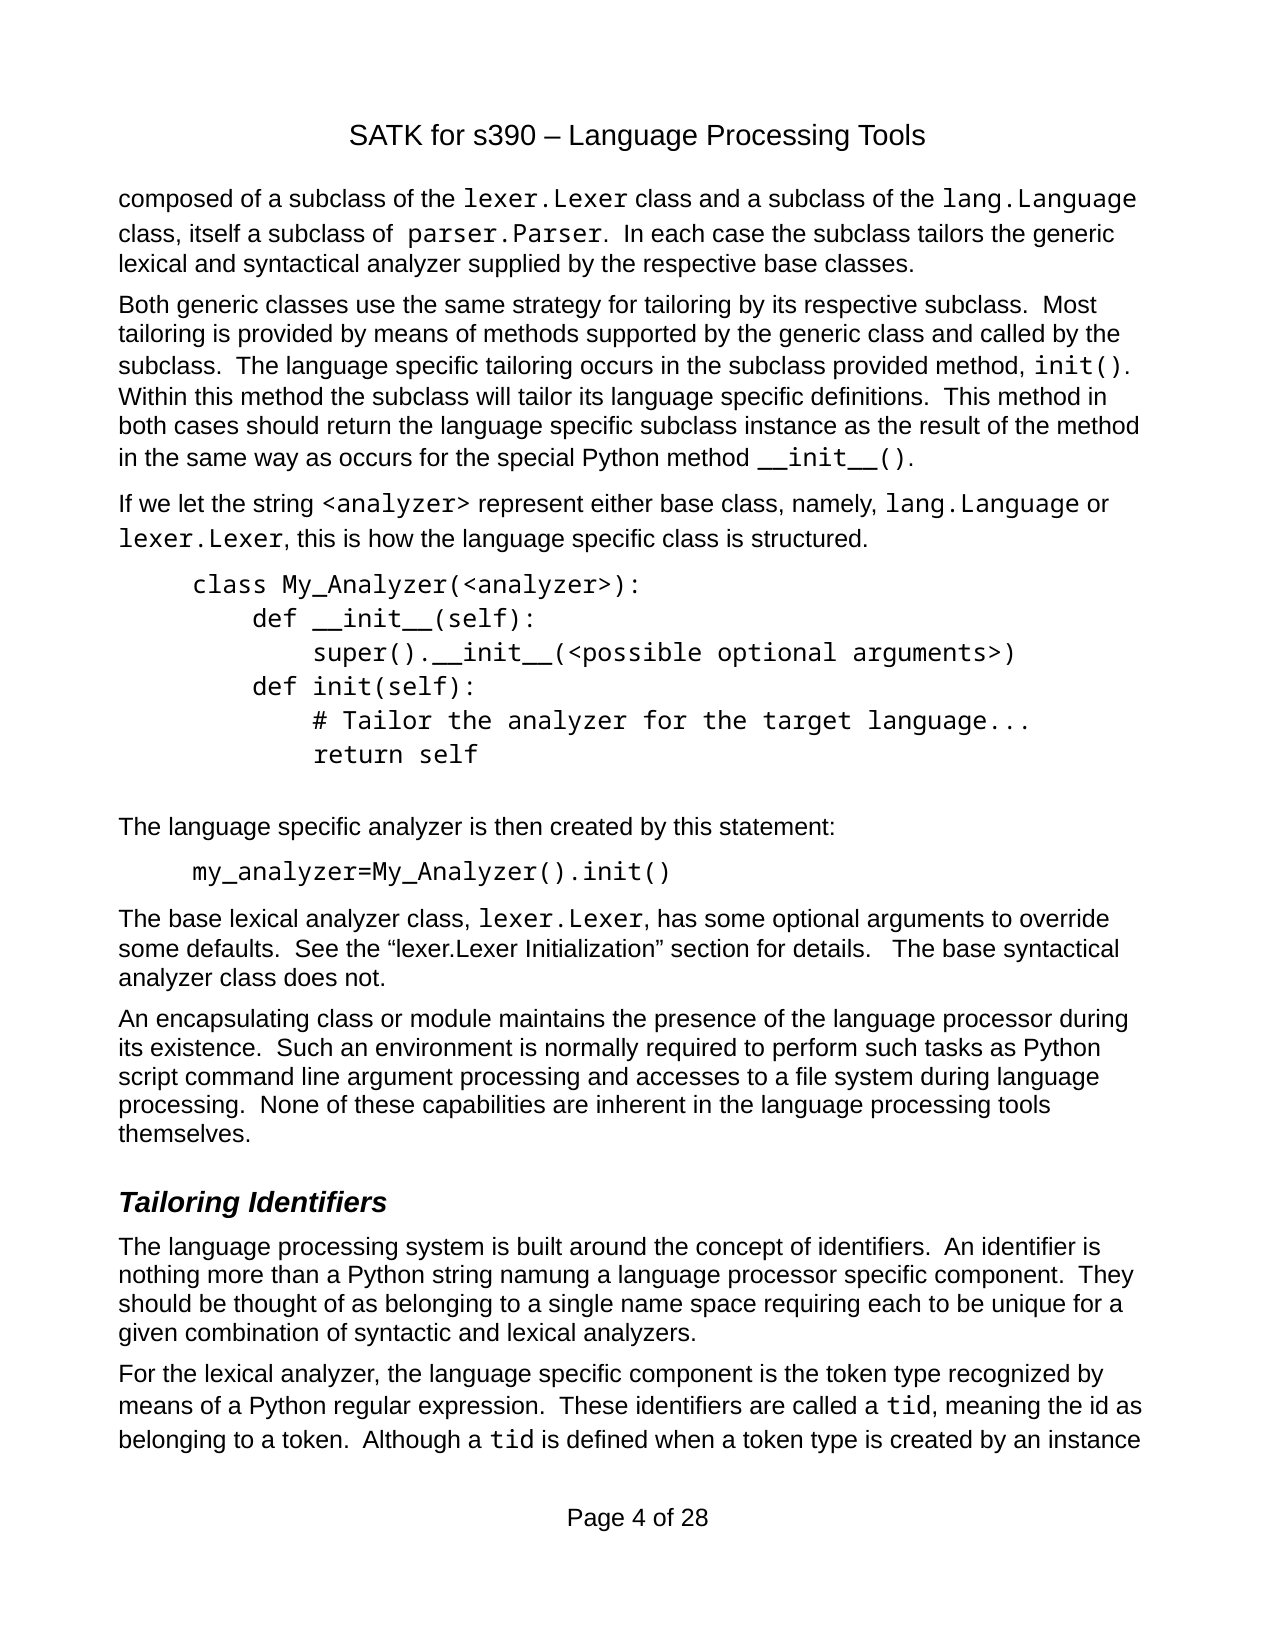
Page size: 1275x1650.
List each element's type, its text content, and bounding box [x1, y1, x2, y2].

text The base lexical analyzer class, lexer.Lexer, has some optional arguments to override some defaults. See the “lexer.Lexer Initialization” section for details. The base syntactical analyzer class does not. [118, 900, 1157, 992]
text def init(self): [192, 669, 1157, 703]
text The language specific analyzer is then created by this statement: [118, 812, 1157, 841]
text def __init__(self): [192, 601, 1157, 635]
text If we let the string <analyzer> represent either base class, namely, lang.Language or lexer.Lexer, this is how the language specific class is structured. [118, 486, 1157, 554]
text composed of a subclass of the lexer.Lexer class and a subclass of the lang.Language class, itself a subclass of parser.Parser. In each case the subclass tailors the generic lexical and syntactical analyzer supplied by the respective base classes. [118, 181, 1157, 278]
text return self [118, 737, 1157, 771]
text The language processing system is built around the concept of identifiers. An identifier is nothing more than a Python string namung a language processor specific component. They should be thought of as belonging to a single name space requiring each to be unique for a given combination of syntactic and lexical analyzers. [118, 1232, 1157, 1347]
subtitle Tailoring Identifiers [118, 1186, 1157, 1219]
text Both generic classes use the same strategy for tailoring by its respective subclass. Most tailoring is provided by means of methods supported by the generic class and called by the subclass. The language specific tailoring occurs in the subclass provided method, init(). Within this method the subclass will tailor its language specific definitions. This method in both cases should return the language specific subclass instance as the result of the method in the same way as occurs for the special Python method __init__(). [118, 291, 1157, 474]
text An encapsulating class or module maintains the presence of the language processor during its existence. Such an environment is normally required to perform such tasks as Python script command line argument processing and accesses to a file system during language processing. None of these capabilities are inherent in the language processing tools themselves. [118, 1004, 1157, 1148]
text super().__init__(<possible optional arguments>) [192, 635, 1157, 669]
text class My_Analyzer(<analyzer>): [192, 567, 1157, 601]
text # Tailor the analyzer for the target language... [192, 703, 1157, 737]
text my_analyzer=My_Analyzer().init() [192, 854, 1157, 888]
text For the lexical analyzer, the language specific component is the token type recognized by means of a Python regular expression. These identifiers are called a tid, meaning the id as belonging to a token. Although a tid is defined when a token type is created by an instance [118, 1359, 1157, 1456]
